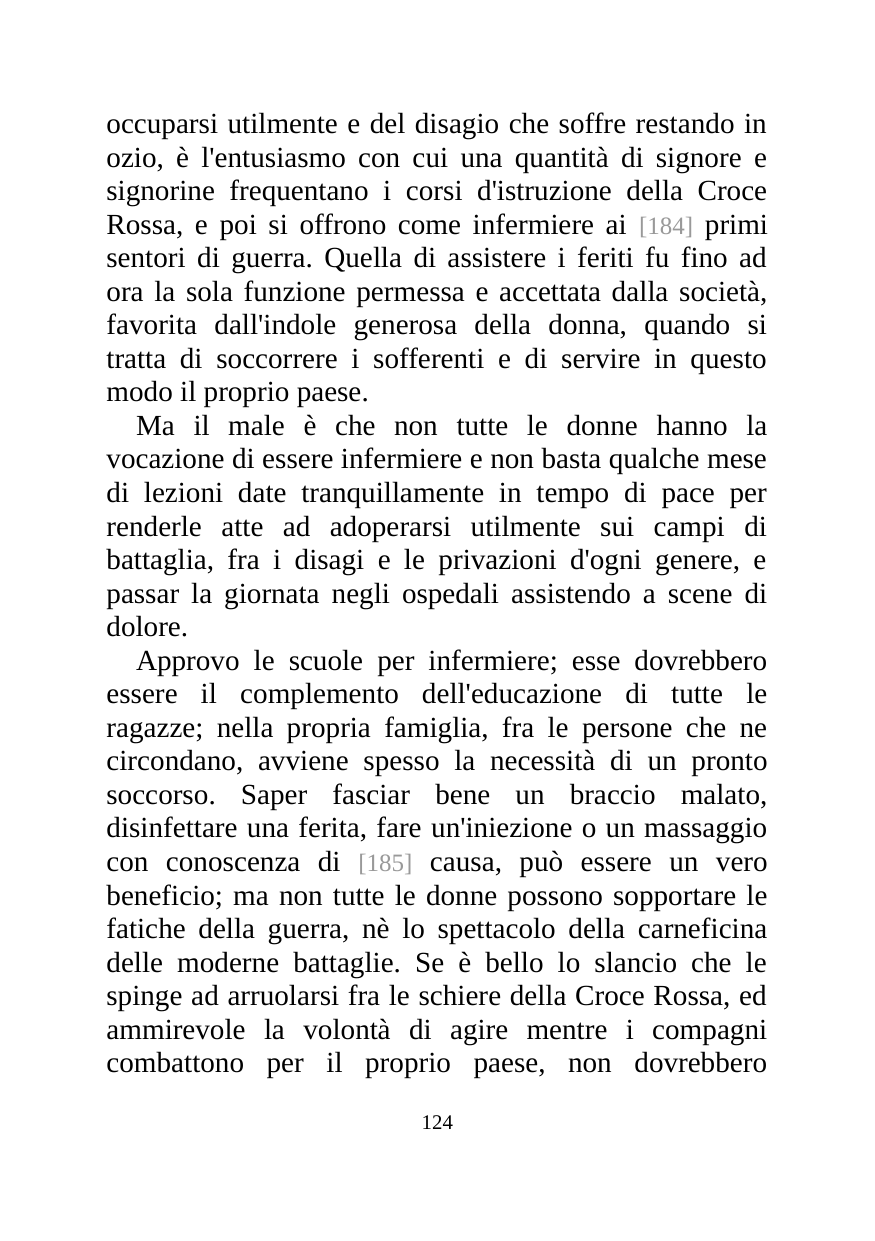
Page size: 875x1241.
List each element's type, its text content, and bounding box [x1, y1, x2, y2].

text occuparsi utilmente e del disagio che soffre restando in ozio, è l'entusiasmo con cui una quantità di signore e signorine frequentano i corsi d'istruzione della Croce Rossa, e poi si offrono come infermiere ai [184] primi sentori di guerra. Quella di assistere i feriti fu fino ad ora la sola funzione permessa e accettata dalla società, favorita dall'indole generosa della donna, quando si tratta di soccorrere i sofferenti e di servire in questo modo il proprio paese. [106, 106, 768, 408]
text Ma il male è che non tutte le donne hanno la vocazione di essere infermiere e non basta qualche mese di lezioni date tranquillamente in tempo di pace per renderle atte ad adoperarsi utilmente sui campi di battaglia, fra i disagi e le privazioni d'ogni genere, e passar la giornata negli ospedali assistendo a scene di dolore. [106, 408, 768, 643]
text Approvo le scuole per infermiere; esse dovrebbero essere il complemento dell'educazione di tutte le ragazze; nella propria famiglia, fra le persone che ne circondano, avviene spesso la necessità di un pronto soccorso. Saper fasciar bene un braccio malato, disinfettare una ferita, fare un'iniezione o un massaggio con conoscenza di [185] causa, può essere un vero beneficio; ma non tutte le donne possono sopportare le fatiche della guerra, nè lo spettacolo della carneficina delle moderne battaglie. Se è bello lo slancio che le spinge ad arruolarsi fra le schiere della Croce Rossa, ed ammirevole la volontà di agire mentre i compagni combattono per il proprio paese, non dovrebbero [106, 643, 768, 1079]
